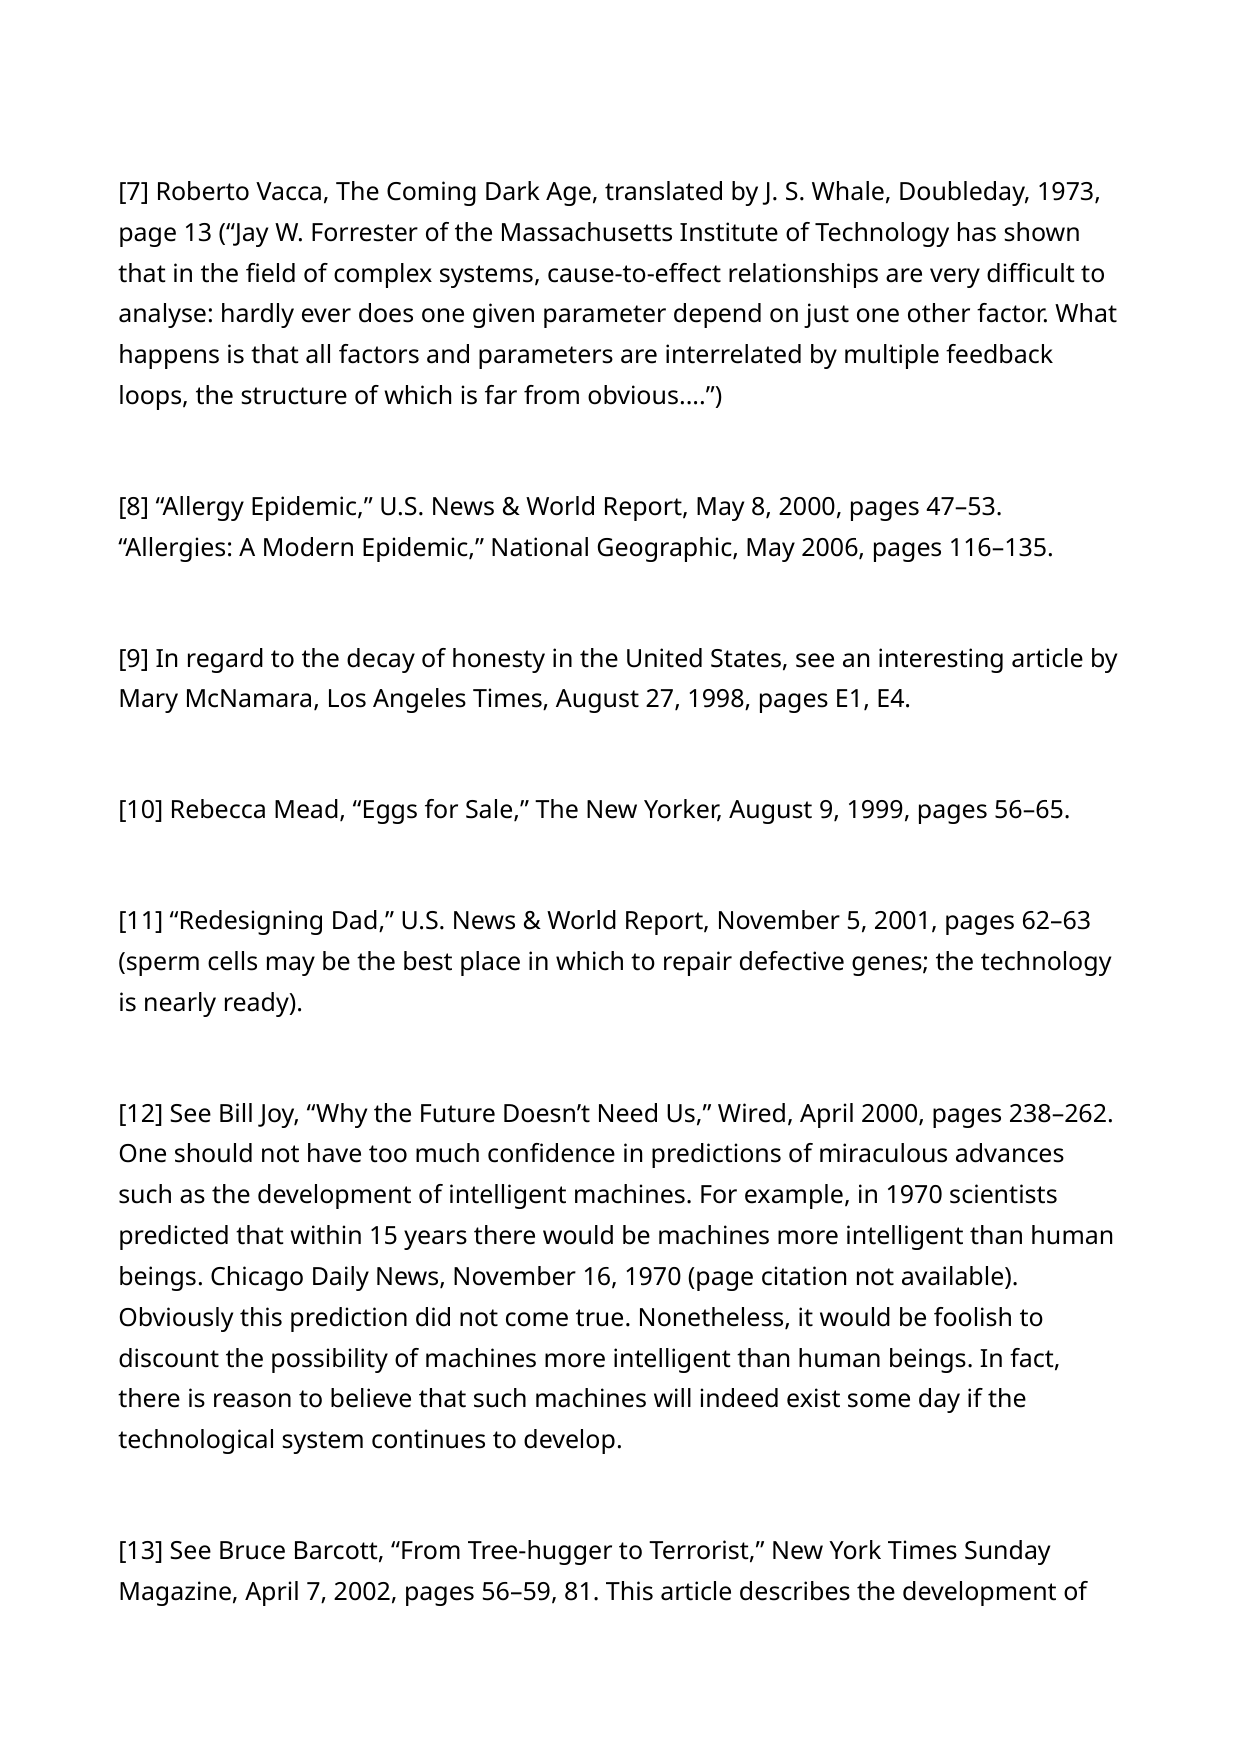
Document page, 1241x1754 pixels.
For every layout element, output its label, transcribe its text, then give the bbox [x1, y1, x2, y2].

text [9] In regard to the decay of honesty in the United States, see an interesting article by Mary McNamara, Los Angeles Times, August 27, 1998, pages E1, E4. [118, 640, 1122, 715]
text [7] Roberto Vacca, The Coming Dark Age, translated by J. S. Whale, Doubleday, 1973, page 13 (“Jay W. Forrester of the Massachusetts Institute of Technology has shown that in the field of complex systems, cause-to-effect relationships are very difficult to analyse: hardly ever does one given parameter depend on just one other factor. What happens is that all factors and parameters are interrelated by multiple feedback loops, the structure of which is far from obvious....”) [118, 173, 1122, 412]
text [10] Rebecca Mead, “Eggs for Sale,” The New Yorker, August 9, 1999, pages 56–65. [118, 792, 1122, 826]
text [11] “Redesigning Dad,” U.S. News & World Report, November 5, 2001, pages 62–63 (sperm cells may be the best place in which to repair defective genes; the technology is nearly ready). [118, 903, 1122, 1018]
text [8] “Allergy Epidemic,” U.S. News & World Report, May 8, 2000, pages 47–53. “Allergies: A Modern Epidemic,” National Geographic, May 2006, pages 116–135. [118, 488, 1122, 563]
text [13] See Bruce Barcott, “From Tree-hugger to Terrorist,” New York Times Sunday Magazine, April 7, 2002, pages 56–59, 81. This article describes the development of [118, 1533, 1122, 1608]
text [12] See Bill Joy, “Why the Future Doesn’t Need Us,” Wired, April 2000, pages 238–262. One should not have too much confidence in predictions of miraculous advances such as the development of intelligent machines. For example, in 1970 scientists predicted that within 15 years there would be machines more intelligent than human beings. Chicago Daily News, November 16, 1970 (page citation not available). Obviously this prediction did not come true. Nonetheless, it would be foolish to discount the possibility of machines more intelligent than human beings. In fact, there is reason to believe that such machines will indeed exist some day if the technological system continues to develop. [118, 1095, 1122, 1456]
